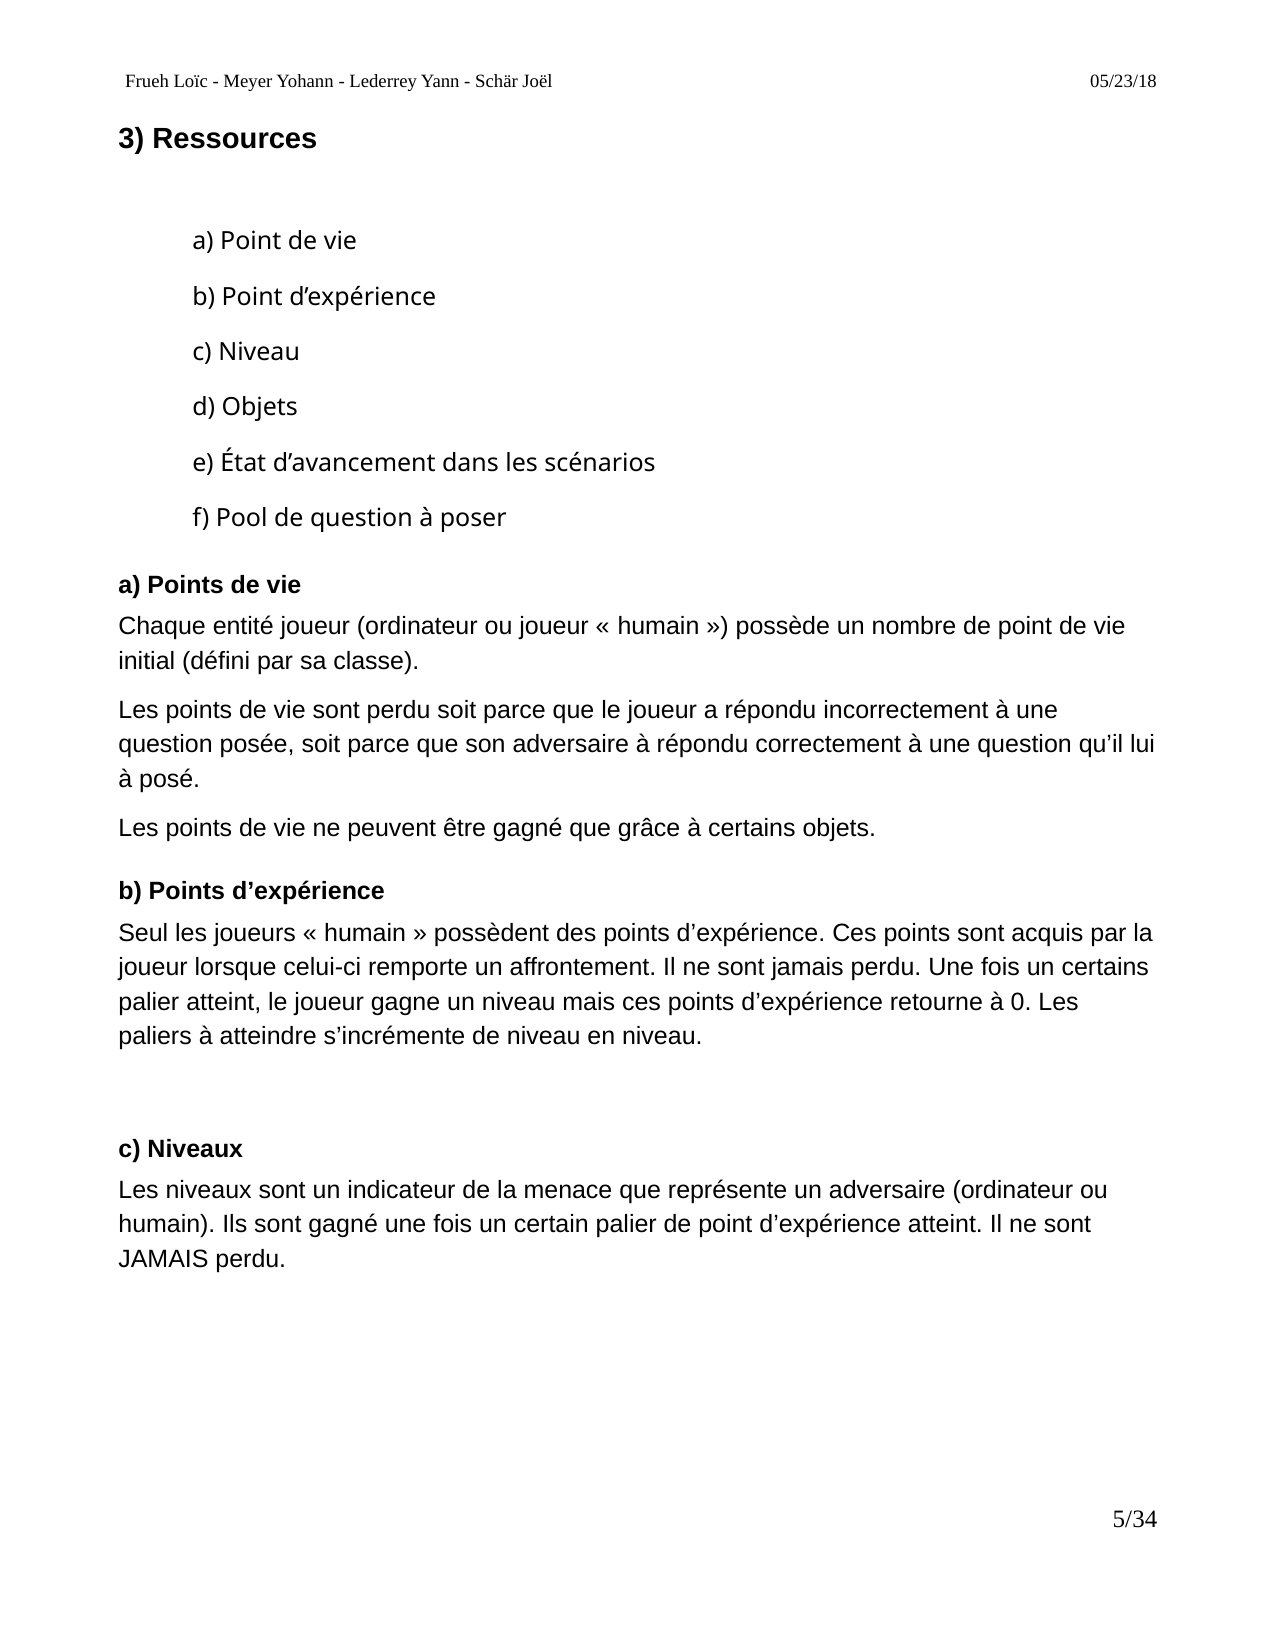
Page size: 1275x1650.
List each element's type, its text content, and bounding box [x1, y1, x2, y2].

text f) Pool de question à poser [118, 500, 1157, 534]
text a) Point de vie [118, 222, 1157, 257]
subtitle b) Points d’expérience [118, 876, 1157, 905]
text Chaque entité joueur (ordinateur ou joueur « humain ») possède un nombre de point de vie initial (défini par sa classe). [118, 611, 1157, 674]
text b) Point d’expérience [118, 278, 1157, 312]
subtitle c) Niveaux [118, 1134, 1157, 1162]
text e) État d’avancement dans les scénarios [118, 444, 1157, 478]
text Les points de vie ne peuvent être gagné que grâce à certains objets. [118, 813, 1157, 841]
text d) Objets [118, 389, 1157, 423]
text Les points de vie sont perdu soit parce que le joueur a répondu incorrectement à une question posée, soit parce que son adversaire à répondu correctement à une question qu’il lui à posé. [118, 695, 1157, 792]
subtitle a) Points de vie [118, 570, 1157, 599]
text Seul les joueurs « humain » possèdent des points d’expérience. Ces points sont acquis par la joueur lorsque celui-ci remporte un affrontement. Il ne sont jamais perdu. Une fois un certains palier atteint, le joueur gagne un niveau mais ces points d’expérience retourne à 0. Les paliers à atteindre s’incrémente de niveau en niveau. [118, 918, 1157, 1050]
text Les niveaux sont un indicateur de la menace que représente un adversaire (ordinateur ou humain). Ils sont gagné une fois un certain palier de point d’expérience atteint. Il ne sont JAMAIS perdu. [118, 1175, 1157, 1273]
subtitle 3) Ressources [118, 121, 1157, 155]
text c) Niveau [118, 334, 1157, 368]
